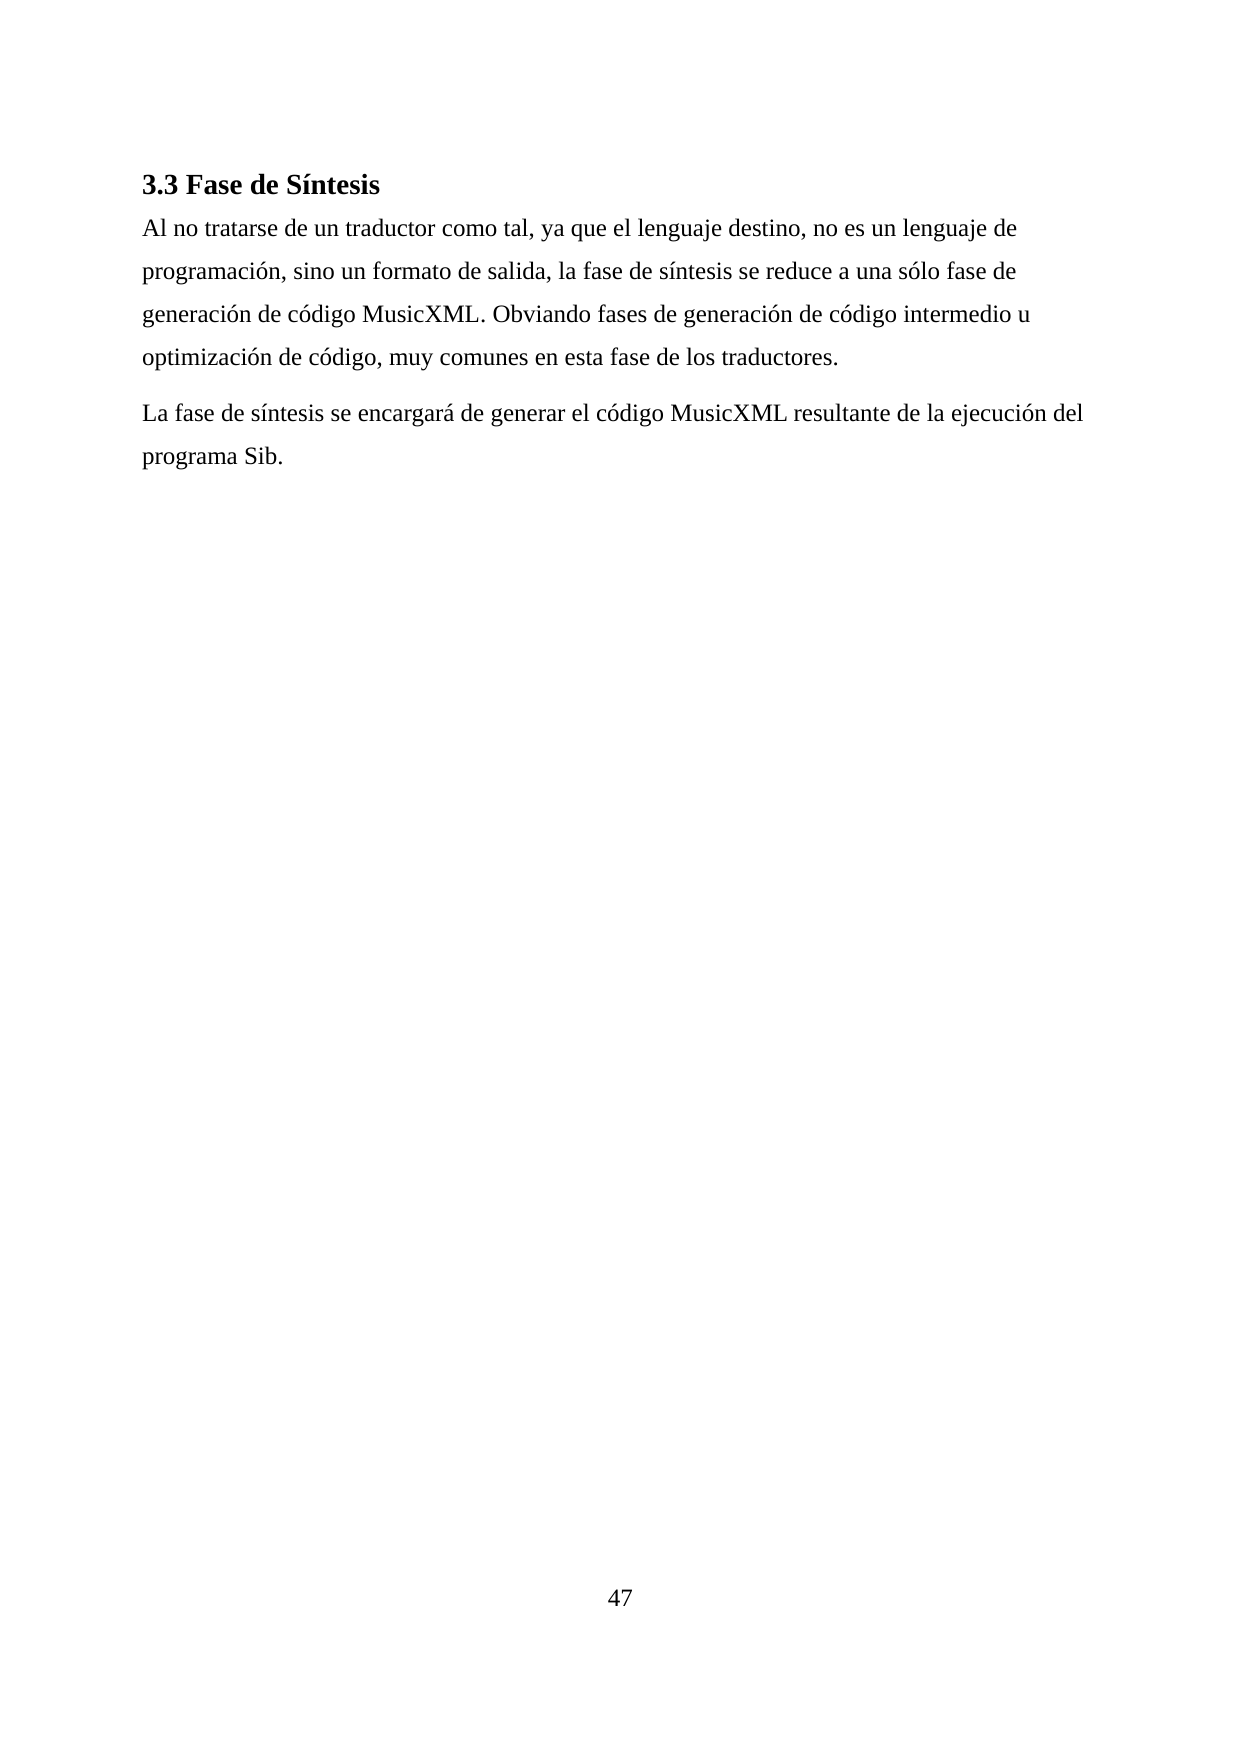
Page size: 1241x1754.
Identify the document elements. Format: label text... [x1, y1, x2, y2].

subtitle 3.3 Fase de Síntesis [142, 167, 1098, 200]
text La fase de síntesis se encargará de generar el código MusicXML resultante de la ejecución del programa Sib. [142, 398, 1098, 470]
text Al no tratarse de un traductor como tal, ya que el lenguaje destino, no es un lenguaje de programación, sino un formato de salida, la fase de síntesis se reduce a una sólo fase de generación de código MusicXML. Obviando fases de generación de código intermedio u optimización de código, muy comunes en esta fase de los traductores. [142, 213, 1098, 371]
